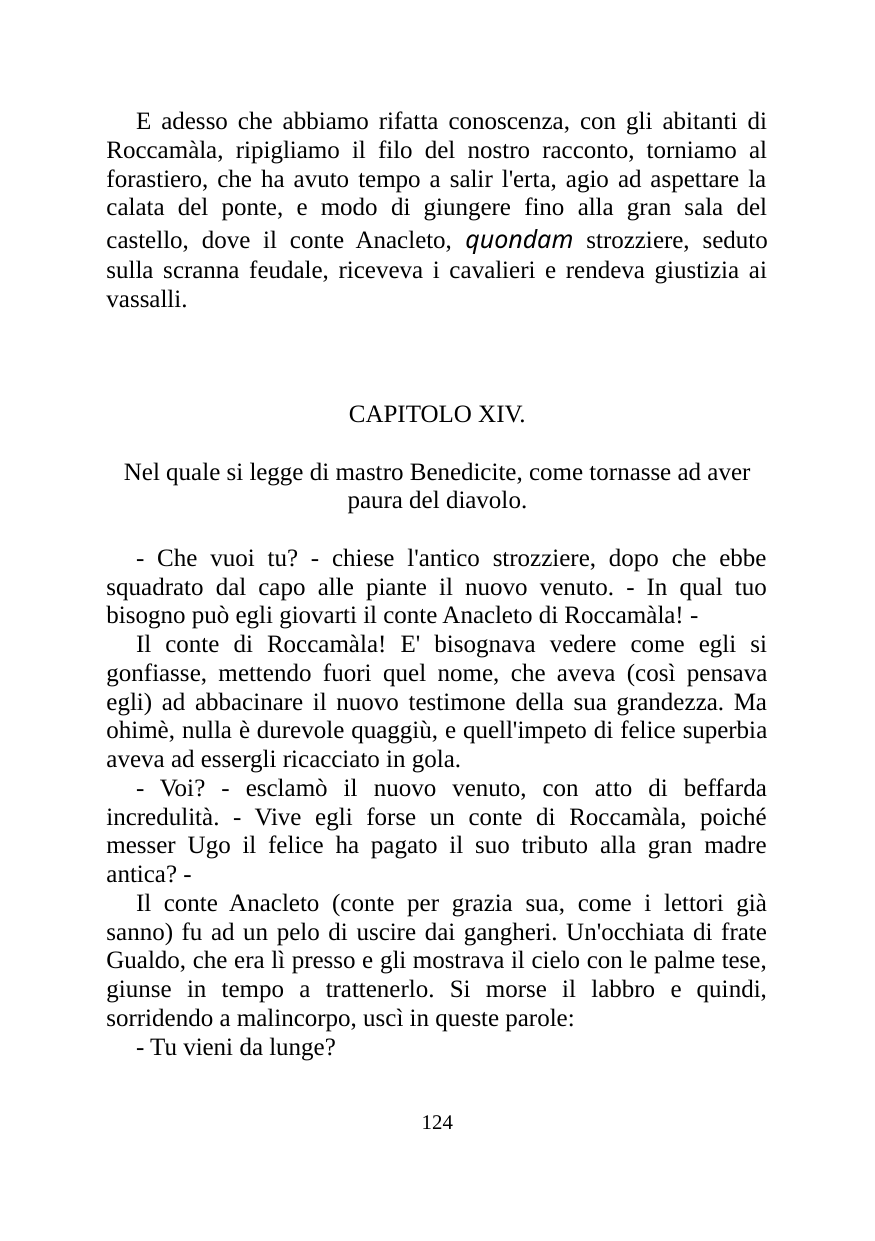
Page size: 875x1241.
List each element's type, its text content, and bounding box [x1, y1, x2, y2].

text E adesso che abbiamo rifatta conoscenza, con gli abitanti di Roccamàla, ripigliamo il filo del nostro racconto, torniamo al forastiero, che ha avuto tempo a salir l'erta, agio ad aspettare la calata del ponte, e modo di giungere fino alla gran sala del castello, dove il conte Anacleto, quondam strozziere, seduto sulla scranna feudale, riceveva i cavalieri e rendeva giustizia ai vassalli. [106, 106, 768, 313]
text Il conte di Roccamàla! E' bisognava vedere come egli si gonfiasse, mettendo fuori quel nome, che aveva (così pensava egli) ad abbacinare il nuovo testimone della sua grandezza. Ma ohimè, nulla è durevole quaggiù, e quell'impeto di felice superbia aveva ad essergli ricacciato in gola. [106, 629, 768, 773]
text - Che vuoi tu? - chiese l'antico strozziere, dopo che ebbe squadrato dal capo alle piante il nuovo venuto. - In qual tuo bisogno può egli giovarti il conte Anacleto di Roccamàla! - [106, 543, 768, 629]
text - Tu vieni da lunge? [106, 1032, 768, 1060]
text Il conte Anacleto (conte per grazia sua, come i lettori già sanno) fu ad un pelo di uscire dai gangheri. Un'occhiata di frate Gualdo, che era lì presso e gli mostrava il cielo con le palme tese, giunse in tempo a trattenerlo. Si morse il labbro e quindi, sorridendo a malincorpo, uscì in queste parole: [106, 888, 768, 1032]
text CAPITOLO XIV. [106, 399, 768, 428]
text Nel quale si legge di mastro Benedicite, come tornasse ad aver paura del diavolo. [106, 457, 768, 514]
text - Voi? - esclamò il nuovo venuto, con atto di beffarda incredulità. - Vive egli forse un conte di Roccamàla, poiché messer Ugo il felice ha pagato il suo tributo alla gran madre antica? - [106, 773, 768, 888]
